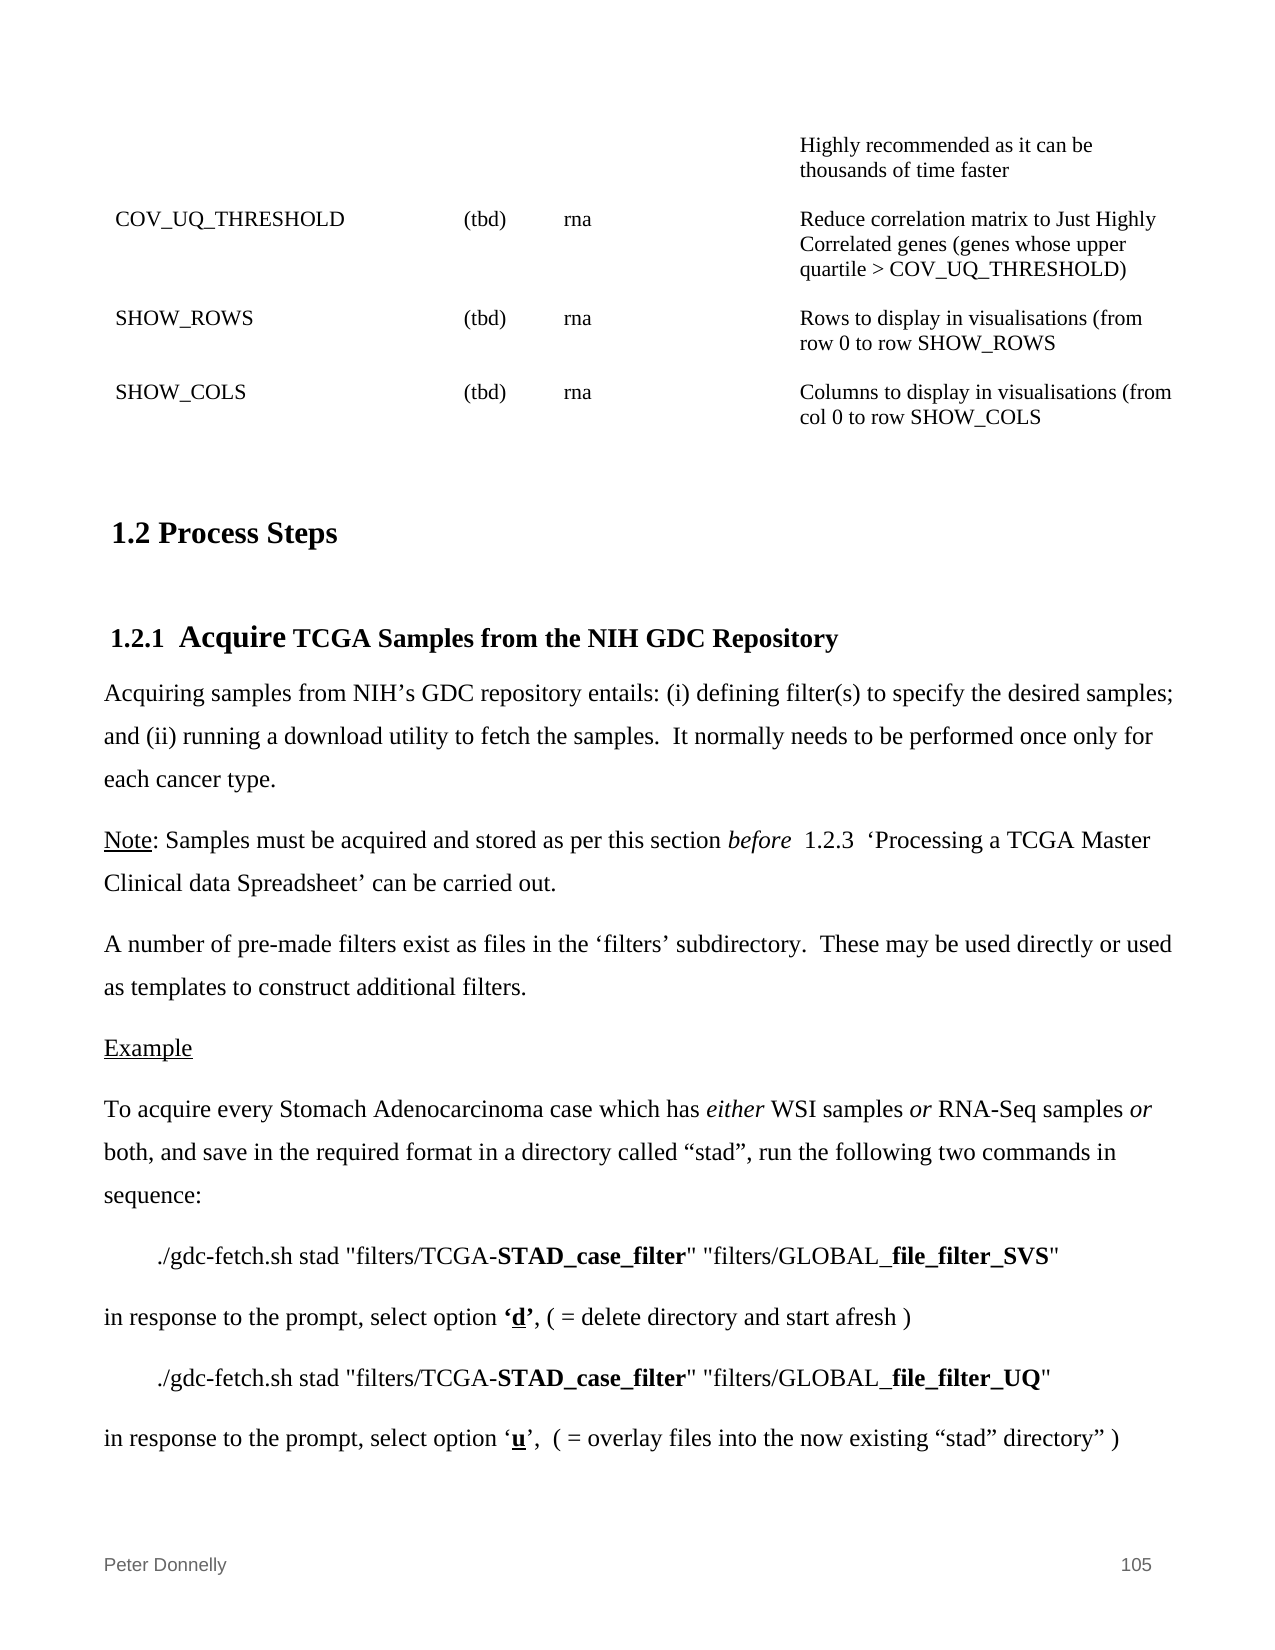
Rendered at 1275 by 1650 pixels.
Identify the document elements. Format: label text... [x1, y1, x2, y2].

text Acquiring samples from NIH’s GDC repository entails: (i) defining filter(s) to specify the desired samples; and (ii) running a download utility to fetch the samples. It normally needs to be performed once only for each cancer type. [103, 678, 1181, 793]
subtitle Process Steps [103, 514, 1181, 551]
text A number of pre-made filters exist as files in the ‘filters’ subdirectory. These may be used directly or used as templates to construct additional filters. [103, 929, 1181, 1001]
text To acquire every Stomach Adenocarcinoma case which has either WSI samples or RNA-Seq samples or both, and save in the required format in a directory called “stad”, run the following two commands in sequence: [103, 1094, 1181, 1209]
table_cell COV_UQ_THRESHOLD [104, 194, 452, 293]
table_cell [671, 293, 788, 367]
text Note: Samples must be acquired and stored as per this section before 1.2.3 ‘Processing a TCGA Master Clinical data Spreadsheet’ can be carried out. [103, 825, 1181, 897]
table_cell SHOW_COLS [104, 367, 452, 441]
subtitle Acquire TCGA Samples from the NIH GDC Repository [103, 618, 1181, 654]
table_cell Columns to display in visualisations (from col 0 to row SHOW_COLS [788, 367, 1189, 441]
table_cell rna [552, 293, 671, 367]
table_cell rna [552, 367, 671, 441]
table_cell Highly recommended as it can be thousands of time faster [788, 120, 1189, 194]
text in response to the prompt, select option ‘u’, ( = overlay files into the now existing “stad” directory” ) [103, 1423, 1181, 1452]
table_cell [452, 120, 552, 194]
table_cell SHOW_ROWS [104, 293, 452, 367]
table_cell [671, 194, 788, 293]
table_cell Reduce correlation matrix to Just Highly Correlated genes (genes whose upper quartile > COV_UQ_THRESHOLD) [788, 194, 1189, 293]
table_cell [671, 120, 788, 194]
table_cell (tbd) [452, 293, 552, 367]
table_cell Rows to display in visualisations (from row 0 to row SHOW_ROWS [788, 293, 1189, 367]
text Example [103, 1033, 1181, 1062]
table_cell [552, 120, 671, 194]
table_cell (tbd) [452, 367, 552, 441]
table_cell [671, 367, 788, 441]
table_cell rna [552, 194, 671, 293]
table_cell [104, 120, 452, 194]
text ./gdc-fetch.sh stad "filters/TCGA-STAD_case_filter" "filters/GLOBAL_file_filter_SVS" [157, 1241, 1181, 1270]
table_cell (tbd) [452, 194, 552, 293]
text ./gdc-fetch.sh stad "filters/TCGA-STAD_case_filter" "filters/GLOBAL_file_filter_UQ" [157, 1363, 1181, 1391]
text in response to the prompt, select option ‘d’, ( = delete directory and start afresh ) [103, 1302, 1181, 1331]
